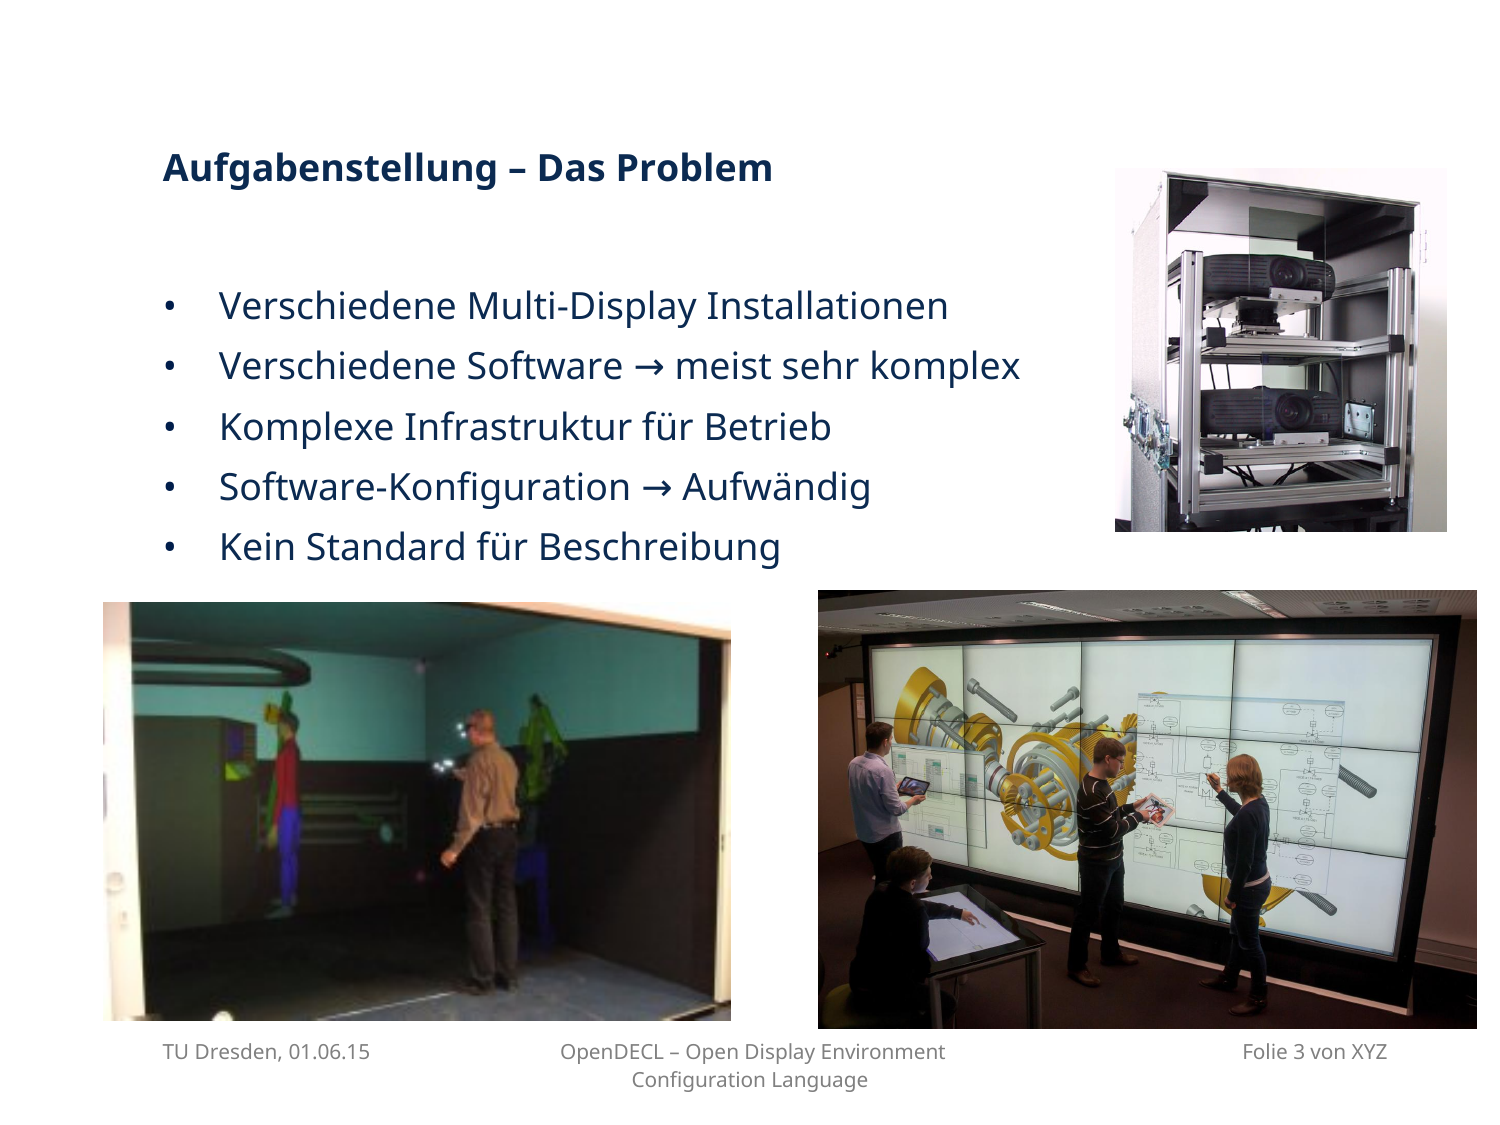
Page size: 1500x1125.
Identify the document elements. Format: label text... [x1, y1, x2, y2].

picture [1115, 168, 1447, 532]
list Aufgabenstellung – Das Problem Verschiedene Multi-Display Installationen Verschiedene Software → meist sehr komplex Komplexe Infrastruktur für Betrieb Software-Konfiguration → Aufwändig Kein Standard für Beschreibung [162, 133, 1388, 709]
picture [103, 602, 731, 1021]
picture [818, 590, 1477, 1030]
